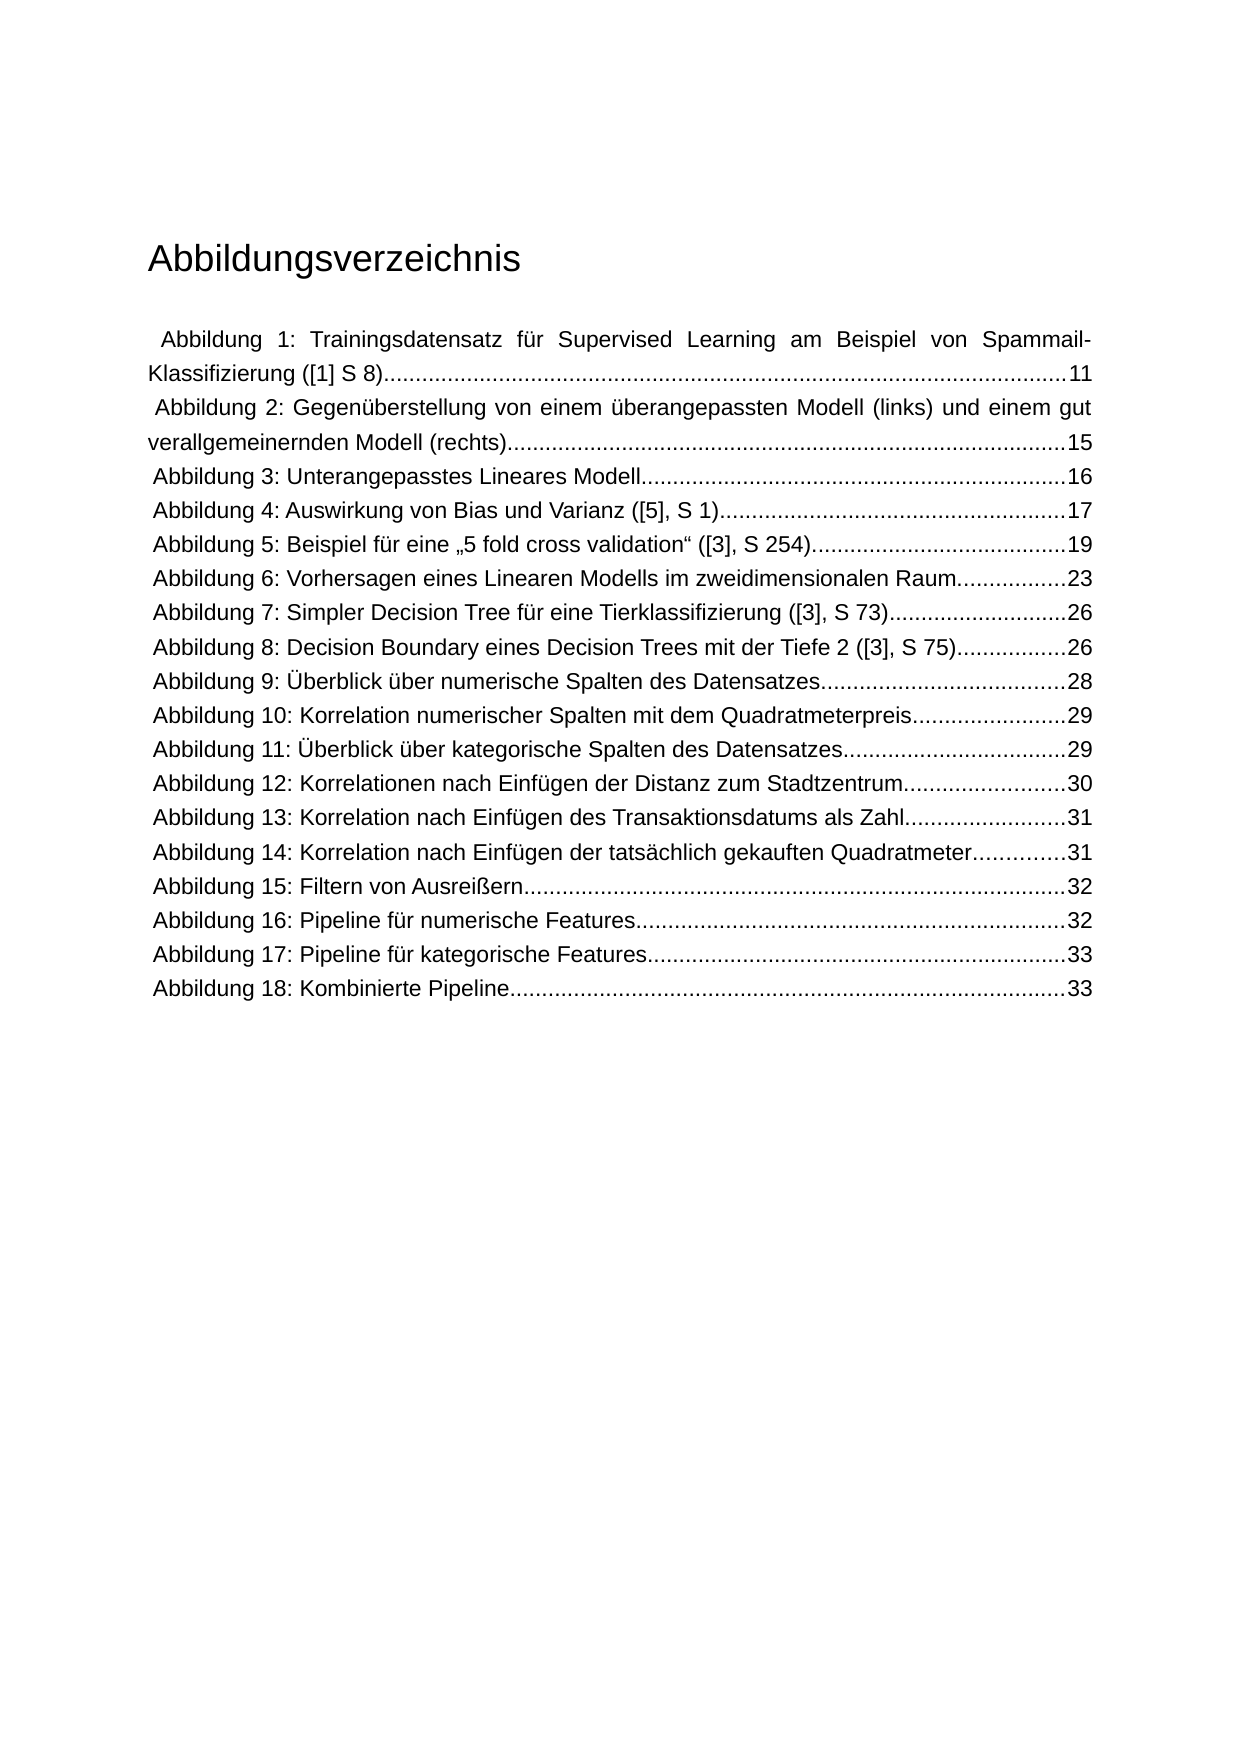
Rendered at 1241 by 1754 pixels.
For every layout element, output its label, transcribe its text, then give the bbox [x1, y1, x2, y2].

text Abbildung 18: Kombinierte Pipeline 33 [148, 975, 1092, 1002]
text Abbildung 16: Pipeline für numerische Features 32 [148, 907, 1092, 933]
text Abbildung 3: Unterangepasstes Lineares Modell 16 [148, 463, 1092, 489]
text Abbildung 10: Korrelation numerischer Spalten mit dem Quadratmeterpreis 29 [148, 702, 1092, 728]
text Abbildung 9: Überblick über numerische Spalten des Datensatzes 28 [148, 668, 1092, 694]
text Abbildung 11: Überblick über kategorische Spalten des Datensatzes 29 [148, 736, 1092, 762]
text Abbildung 4: Auswirkung von Bias und Varianz ([5], S 1) 17 [148, 497, 1092, 523]
text Abbildung 15: Filtern von Ausreißern 32 [148, 873, 1092, 899]
text Abbildung 8: Decision Boundary eines Decision Trees mit der Tiefe 2 ([3], S 75) 26 [148, 633, 1092, 660]
text Abbildung 1: Trainingsdatensatz für Supervised Learning am Beispiel von Spammail-Klassifizierung ([1] S 8) 11 [148, 326, 1092, 387]
text Abbildung 7: Simpler Decision Tree für eine Tierklassifizierung ([3], S 73) 26 [148, 599, 1092, 626]
text Abbildungsverzeichnis [148, 236, 1092, 279]
text Abbildung 13: Korrelation nach Einfügen des Transaktionsdatums als Zahl 31 [148, 804, 1092, 831]
text Abbildung 14: Korrelation nach Einfügen der tatsächlich gekauften Quadratmeter 31 [148, 838, 1092, 865]
text Abbildung 5: Beispiel für eine „5 fold cross validation“ ([3], S 254). 19 [148, 531, 1092, 557]
text Abbildung 2: Gegenüberstellung von einem überangepassten Modell (links) und einem gut verallgemeinernden Modell (rechts). 15 [148, 394, 1092, 455]
text Abbildung 17: Pipeline für kategorische Features 33 [148, 941, 1092, 967]
text Abbildung 12: Korrelationen nach Einfügen der Distanz zum Stadtzentrum 30 [148, 770, 1092, 797]
text Abbildung 6: Vorhersagen eines Linearen Modells im zweidimensionalen Raum. 23 [148, 565, 1092, 592]
